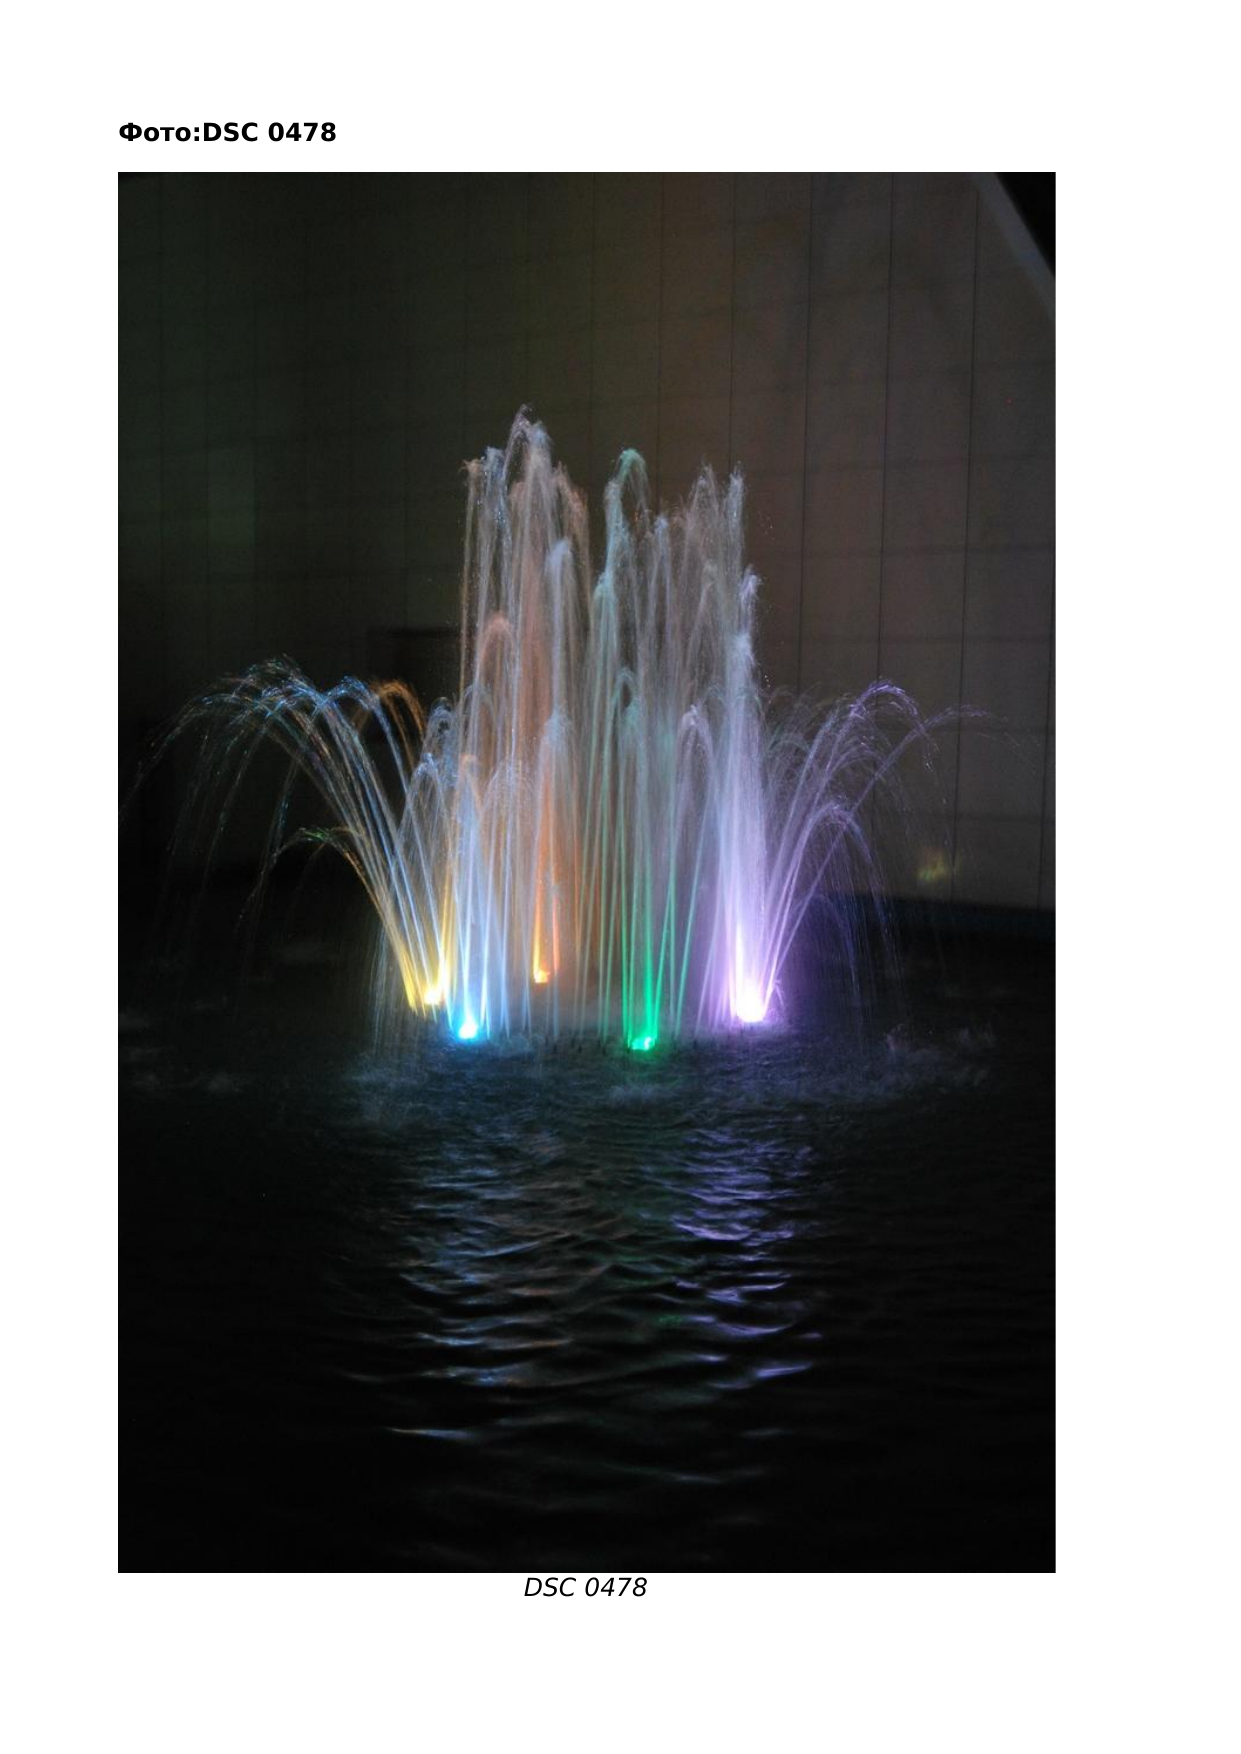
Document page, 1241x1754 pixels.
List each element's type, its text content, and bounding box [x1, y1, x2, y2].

subtitle Фото:DSC 0478 [118, 118, 1122, 147]
picture [118, 172, 1056, 1573]
text DSC 0478 [118, 1573, 1056, 1602]
